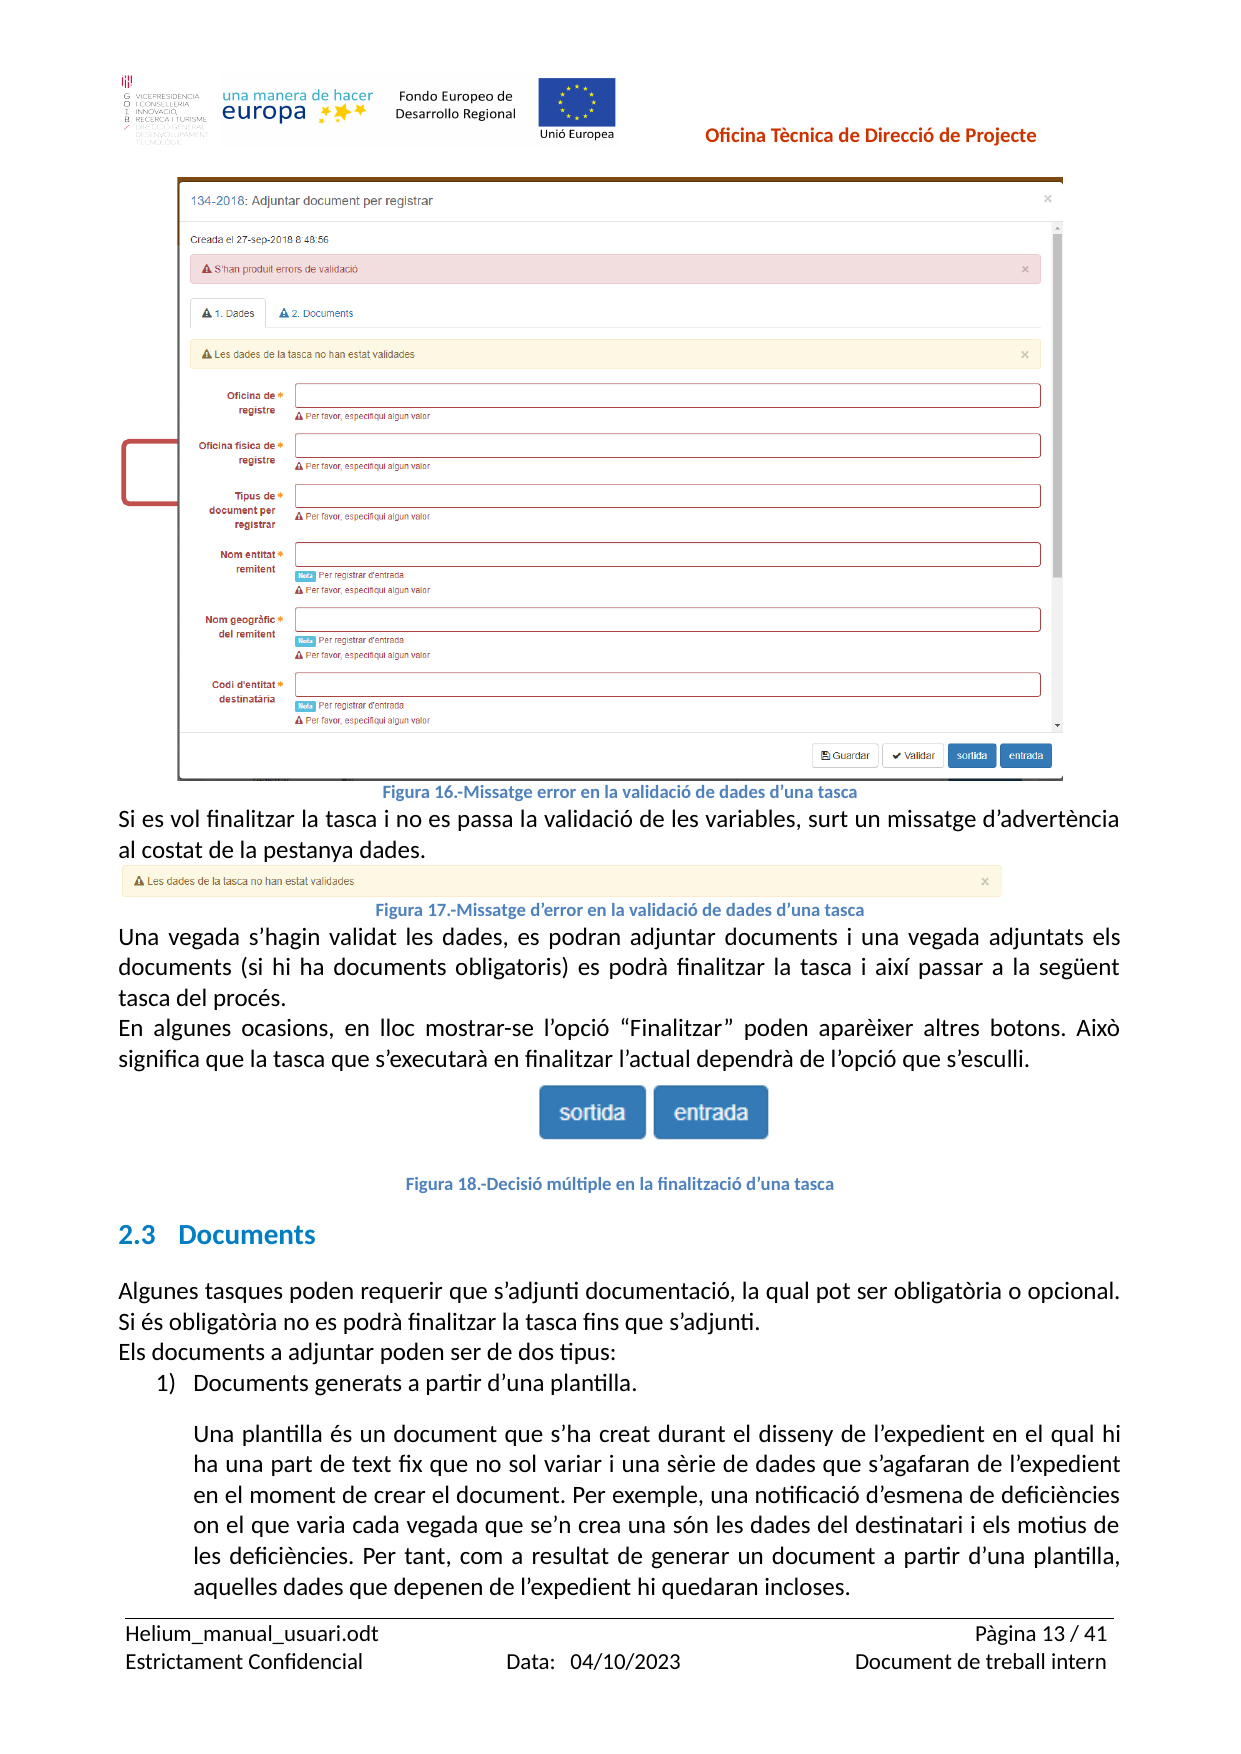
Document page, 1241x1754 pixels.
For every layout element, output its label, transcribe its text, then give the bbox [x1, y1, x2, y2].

picture [118, 864, 1004, 898]
text Si es vol finalitzar la tasca i no es passa la validació de les variables, surt un missatge d’advertència al costat de la pestanya dades. [118, 803, 1122, 864]
text Els documents a adjuntar poden ser de dos tipus: [118, 1336, 1122, 1367]
text Figura 16.-Missatge error en la validació de dades d’una tasca [118, 781, 1122, 803]
text Figura 17.-Missatge d’error en la validació de dades d’una tasca [118, 898, 1122, 921]
text Una plantilla és un document que s’ha creat durant el disseny de l’expedient en el qual hi ha una part de text fix que no sol variar i una sèrie de dades que s’agafaran de l’expedient en el moment de crear el document. Per exemple, una notificació d’esmena de deficiències on el que varia cada vegada que se’n crea una són les dades del destinatari i els motius de les deficiències. Per tant, com a resultat de generar un document a partir d’una plantilla, aquelles dades que depenen de l’expedient hi quedaran incloses. [193, 1418, 1122, 1601]
picture [535, 1073, 781, 1152]
picture [177, 177, 1063, 781]
text Algunes tasques poden requerir que s’adjunti documentació, la qual pot ser obligatòria o opcional. Si és obligatòria no es podrà finalitzar la tasca fins que s’adjunti. [118, 1275, 1122, 1336]
subtitle Documents [118, 1216, 1122, 1251]
text En algunes ocasions, en lloc mostrar-se l’opció “Finalitzar” poden aparèixer altres botons. Això significa que la tasca que s’executarà en finalitzar l’actual dependrà de l’opció que s’esculli. [118, 1012, 1122, 1073]
list Documents generats a partir d’una plantilla. [156, 1367, 1122, 1397]
text Una vegada s’hagin validat les dades, es podran adjuntar documents i una vegada adjuntats els documents (si hi ha documents obligatoris) es podrà finalitzar la tasca i així passar a la següent tasca del procés. [118, 921, 1122, 1012]
picture [118, 73, 213, 147]
text Figura 18.-Decisió múltiple en la finalització d’una tasca [118, 1172, 1122, 1195]
picture [219, 73, 621, 147]
